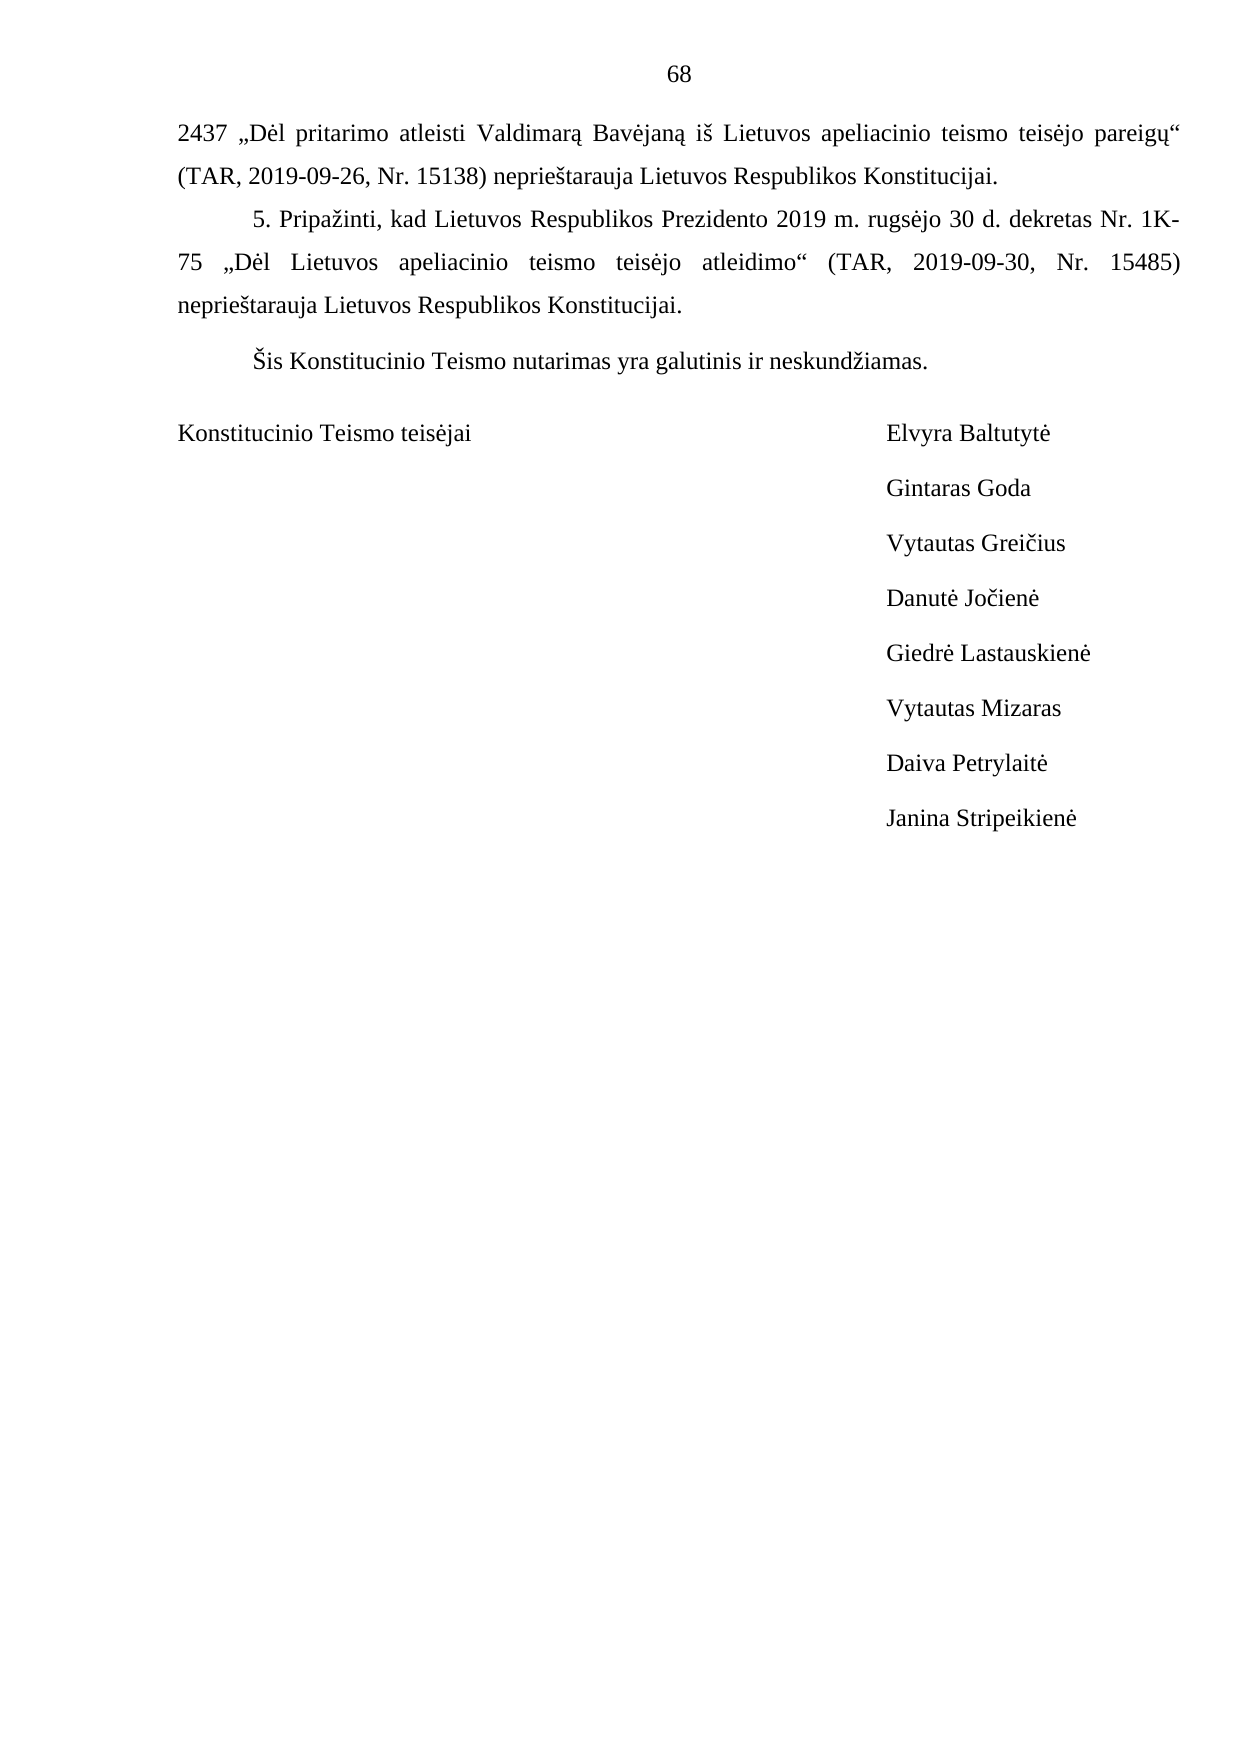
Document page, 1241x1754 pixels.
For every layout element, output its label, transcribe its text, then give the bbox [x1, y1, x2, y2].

text Giedrė Lastauskienė [177, 638, 1181, 667]
text 2437 „Dėl pritarimo atleisti Valdimarą Bavėjaną iš Lietuvos apeliacinio teismo teisėjo pareigų“ (TAR, 2019-09-26, Nr. 15138) neprieštarauja Lietuvos Respublikos Konstitucijai. [177, 118, 1181, 190]
text Daiva Petrylaitė [177, 748, 1181, 777]
text Vytautas Mizaras [177, 693, 1181, 722]
text Konstitucinio Teismo teisėjai Elvyra Baltutytė [177, 418, 1181, 446]
text Janina Stripeikienė [177, 803, 1181, 832]
text Šis Konstitucinio Teismo nutarimas yra galutinis ir neskundžiamas. [177, 346, 1181, 374]
text 5. Pripažinti, kad Lietuvos Respublikos Prezidento 2019 m. rugsėjo 30 d. dekretas Nr. 1K-75 „Dėl Lietuvos apeliacinio teismo teisėjo atleidimo“ (TAR, 2019-09-30, Nr. 15485) neprieštarauja Lietuvos Respublikos Konstitucijai. [177, 204, 1181, 319]
text Gintaras Goda [177, 473, 1181, 501]
text Danutė Jočienė [177, 583, 1181, 612]
text Vytautas Greičius [177, 528, 1181, 557]
